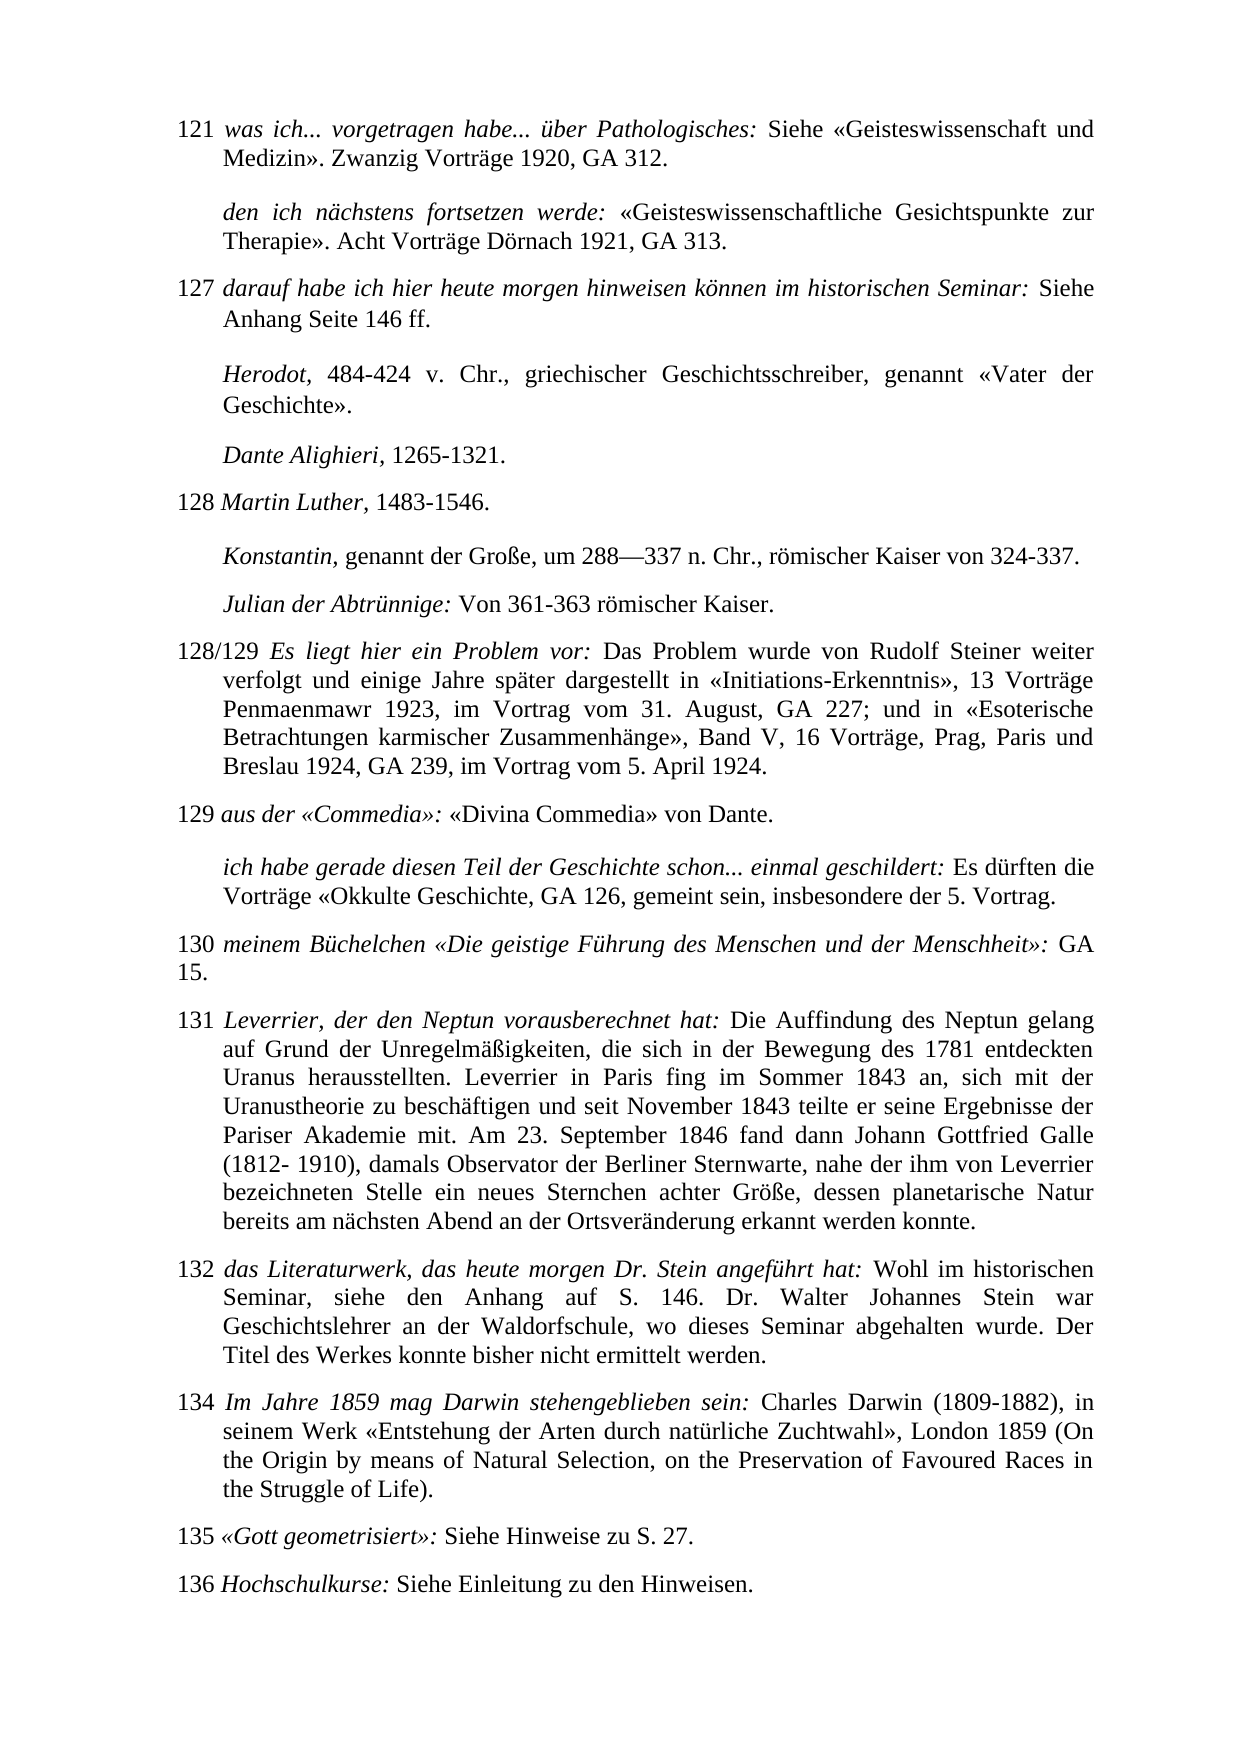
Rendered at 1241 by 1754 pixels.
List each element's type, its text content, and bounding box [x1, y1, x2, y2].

text Dante Alighieri, 1265-1321. [223, 440, 1094, 469]
text Julian der Abtrünnige: Von 361-363 römischer Kaiser. [177, 589, 1094, 617]
text 128/129 Es liegt hier ein Problem vor: Das Problem wurde von Rudolf Steiner weiter verfolgt und einige Jahre später dargestellt in «Initiations-Erkenntnis», 13 Vorträge Penmaenmawr 1923, im Vortrag vom 31. August, GA 227; und in «Esoterische Betrachtungen karmischer Zusammenhänge», Band V, 16 Vorträge, Prag, Paris und Breslau 1924, GA 239, im Vortrag vom 5. April 1924. [177, 636, 1094, 780]
text ich habe gerade diesen Teil der Geschichte schon... einmal geschildert: Es dürften die Vorträge «Okkulte Geschichte, GA 126, gemeint sein, insbesondere der 5. Vortrag. [223, 852, 1094, 910]
text 135 «Gott geometrisiert»: Siehe Hinweise zu S. 27. [177, 1521, 1094, 1550]
text 130 meinem Büchelchen «Die geistige Führung des Menschen und der Menschheit»: GA 15. [177, 929, 1094, 986]
text Herodot, 484-424 v. Chr., griechischer Geschichtsschreiber, genannt «Vater der Geschichte». [223, 359, 1094, 419]
text 121 was ich... vorgetragen habe... über Pathologisches: Siehe «Geisteswissenschaft und Medizin». Zwanzig Vorträge 1920, GA 312. [177, 114, 1094, 172]
text den ich nächstens fortsetzen werde: «Geisteswissenschaftliche Gesichtspunkte zur Therapie». Acht Vorträge Dörnach 1921, GA 313. [223, 197, 1094, 254]
text 134 Im Jahre 1859 mag Darwin stehengeblieben sein: Charles Darwin (1809-1882), in seinem Werk «Entstehung der Arten durch natürliche Zuchtwahl», London 1859 (On the Origin by means of Natural Selection, on the Preservation of Favoured Races in the Struggle of Life). [177, 1387, 1094, 1502]
text 136 Hochschulkurse: Siehe Einleitung zu den Hinweisen. [177, 1569, 1094, 1597]
text 129 aus der «Commedia»: «Divina Commedia» von Dante. [177, 799, 1094, 827]
text 127 darauf habe ich hier heute morgen hinweisen können im historischen Seminar: Siehe Anhang Seite 146 ff. [177, 273, 1094, 332]
text 128 Martin Luther, 1483-1546. [177, 487, 1094, 516]
text Konstantin, genannt der Große, um 288—337 n. Chr., römischer Kaiser von 324-337. [177, 541, 1094, 570]
text 132 das Literaturwerk, das heute morgen Dr. Stein angeführt hat: Wohl im historischen Seminar, siehe den Anhang auf S. 146. Dr. Walter Johannes Stein war Geschichtslehrer an der Waldorfschule, wo dieses Seminar abgehalten wurde. Der Titel des Werkes konnte bisher nicht ermittelt werden. [177, 1254, 1094, 1369]
text 131 Leverrier, der den Neptun vorausberechnet hat: Die Auffindung des Neptun gelang auf Grund der Unregelmäßigkeiten, die sich in der Bewegung des 1781 entdeckten Uranus herausstellten. Leverrier in Paris fing im Sommer 1843 an, sich mit der Uranustheorie zu beschäftigen und seit November 1843 teilte er seine Ergebnisse der Pariser Akademie mit. Am 23. September 1846 fand dann Johann Gottfried Galle (1812- 1910), damals Observator der Berliner Sternwarte, nahe der ihm von Leverrier bezeichneten Stelle ein neues Sternchen achter Größe, dessen planetarische Natur bereits am nächsten Abend an der Ortsveränderung erkannt werden konnte. [177, 1005, 1094, 1235]
